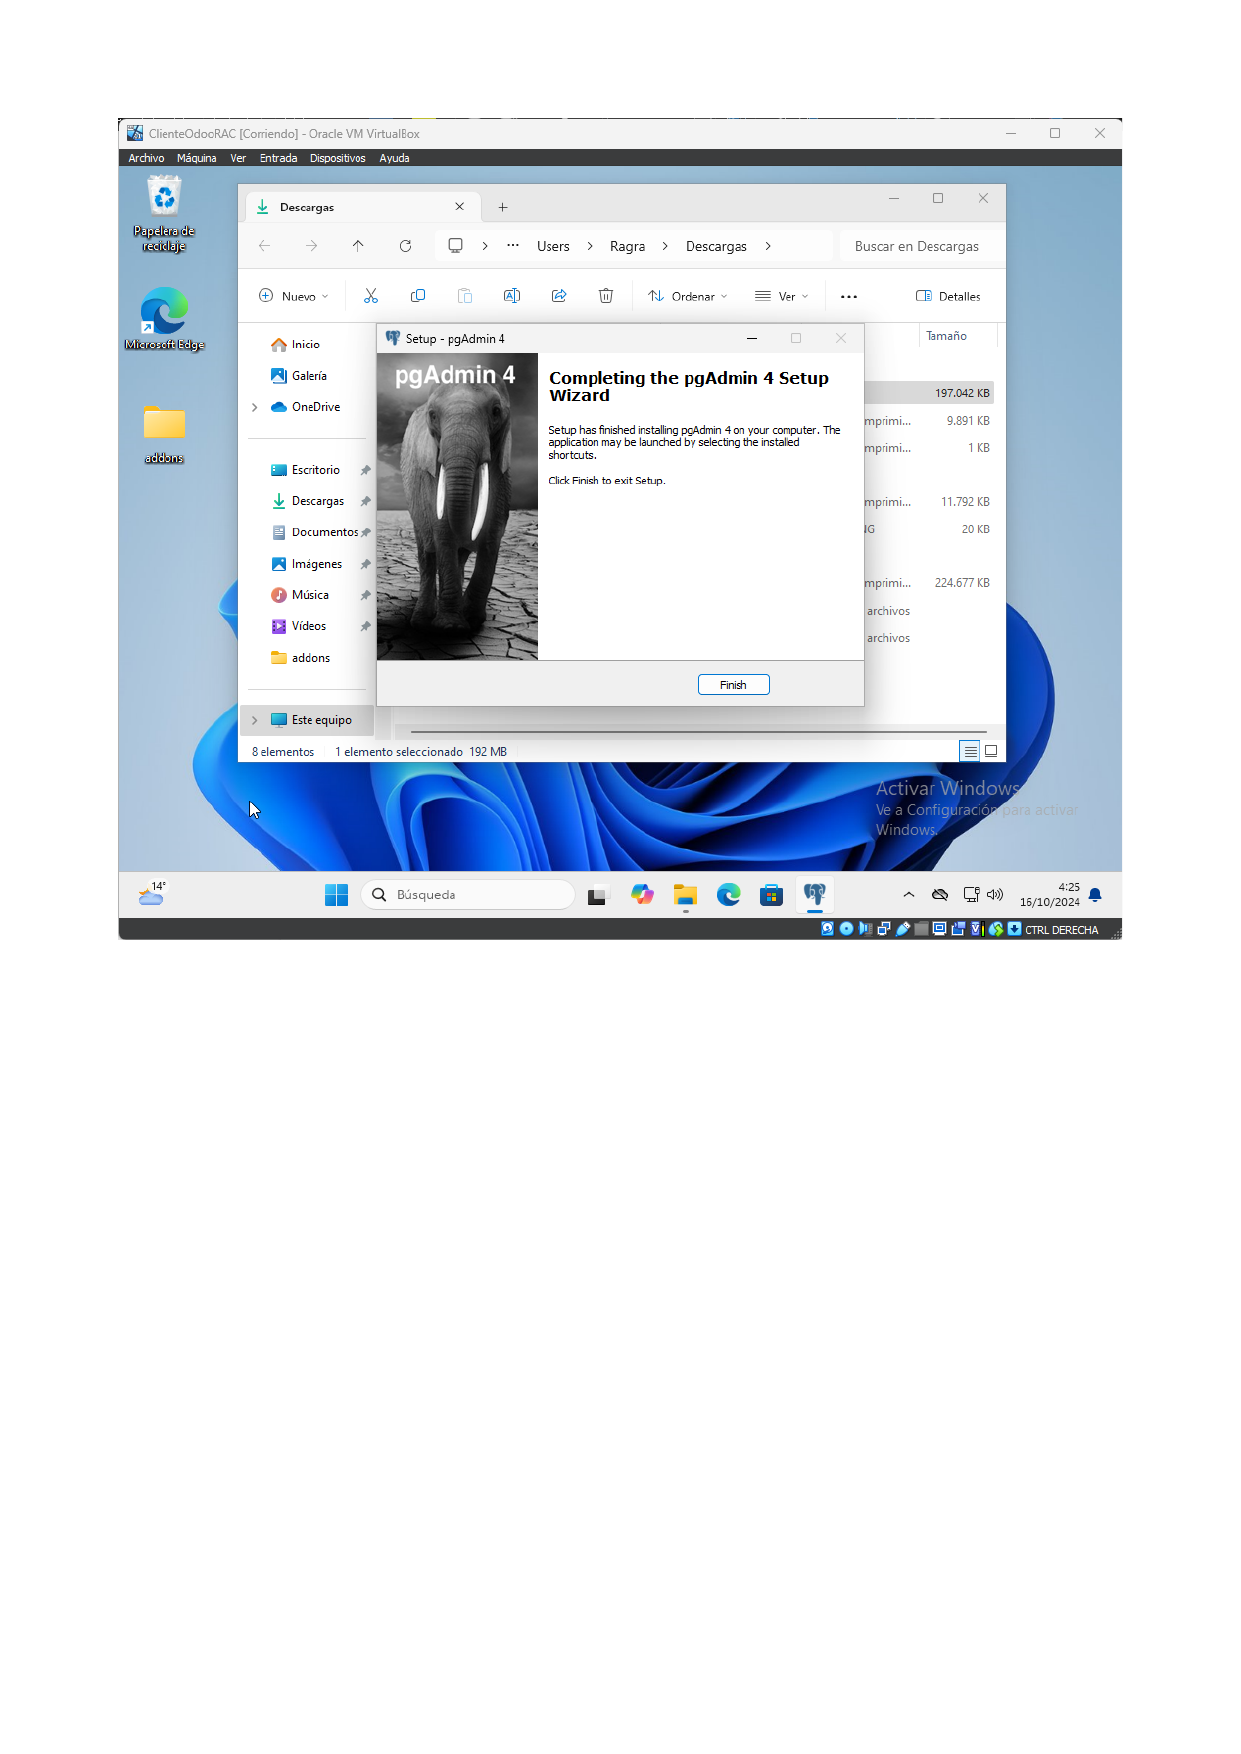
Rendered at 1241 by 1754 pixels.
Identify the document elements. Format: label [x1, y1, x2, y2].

picture [118, 118, 1123, 940]
